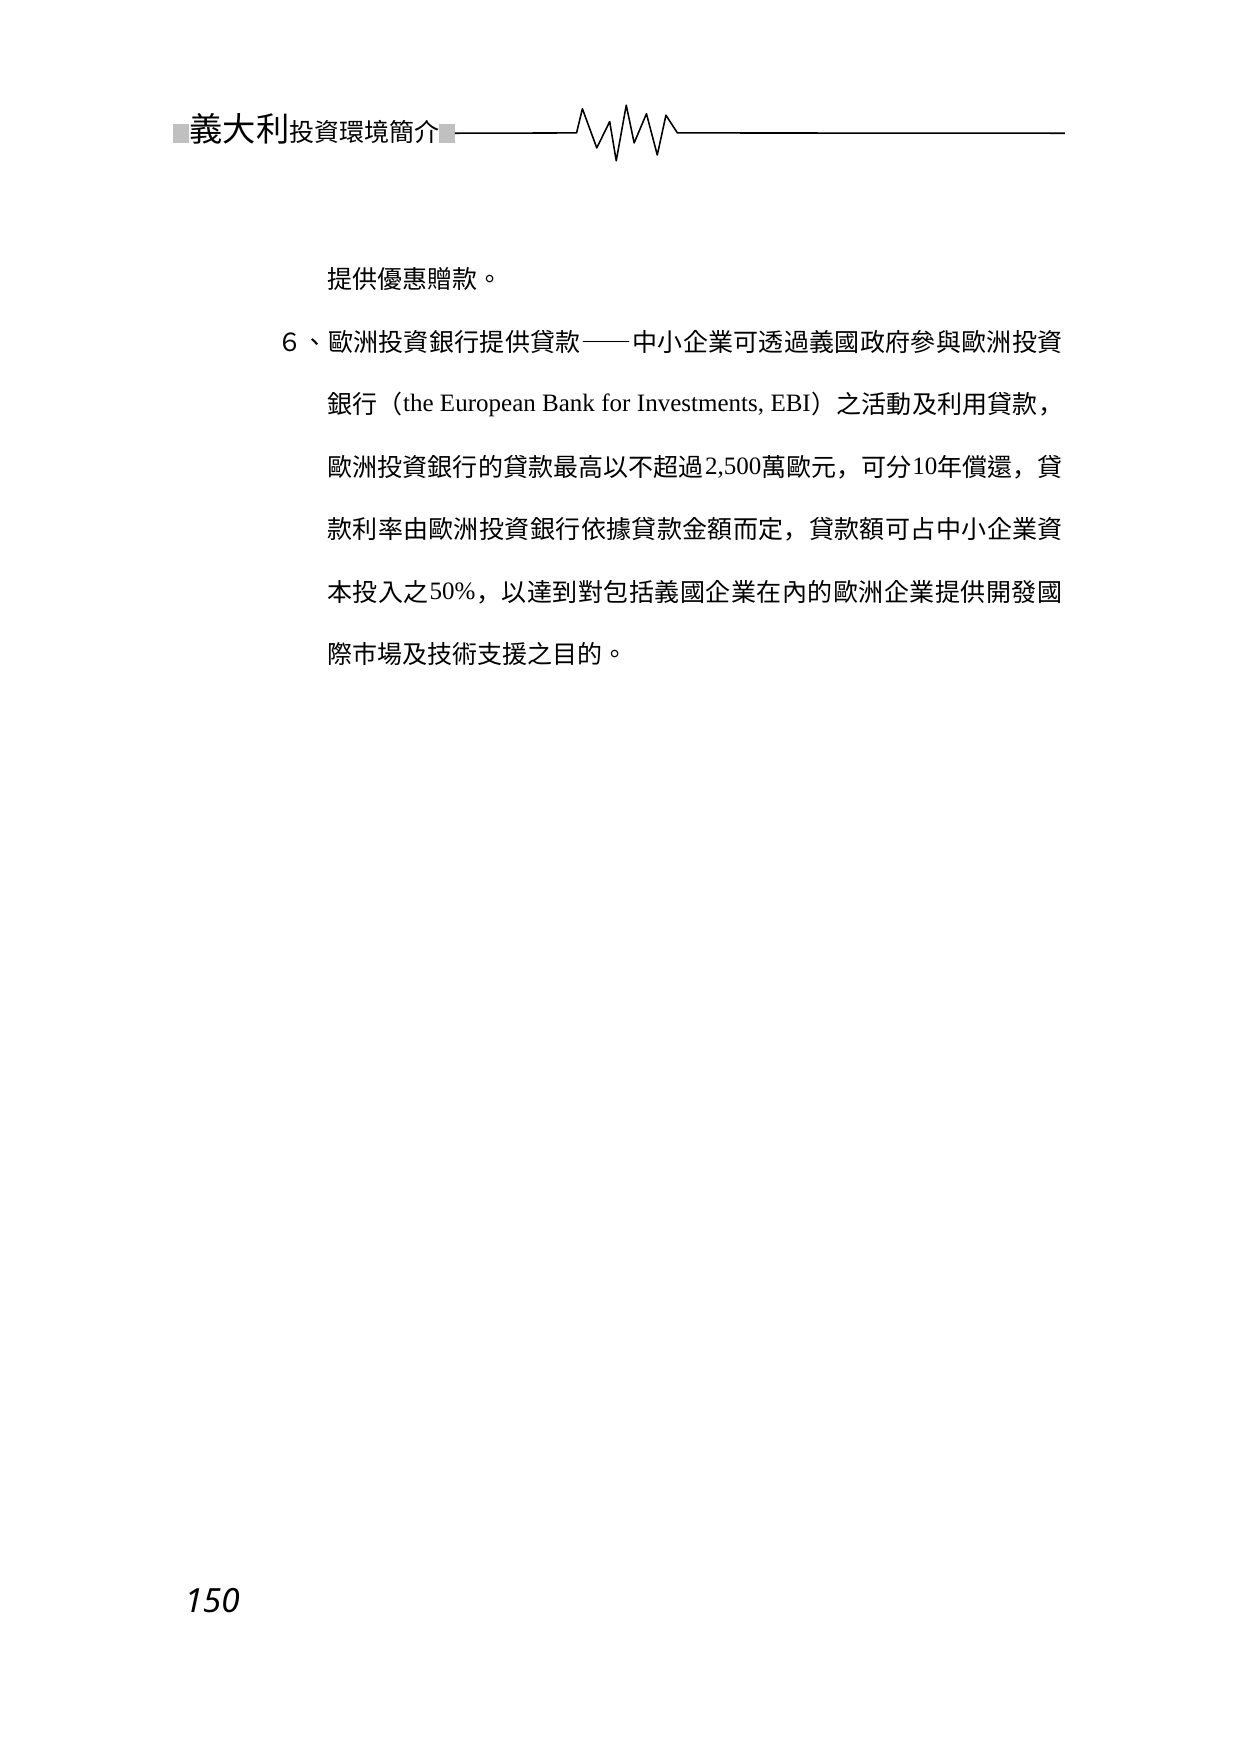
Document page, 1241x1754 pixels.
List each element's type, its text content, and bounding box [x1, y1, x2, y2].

text 提供優惠贈款。 [277, 236, 1063, 299]
text ６、歐洲投資銀行提供貸款——中小企業可透過義國政府參與歐洲投資銀行（the European Bank for Investments, EBI）之活動及利用貸款，歐洲投資銀行的貸款最高以不超過2,500萬歐元，可分10年償還，貸款利率由歐洲投資銀行依據貸款金額而定，貸款額可占中小企業資本投入之50%，以達到對包括義國企業在內的歐洲企業提供開發國際巿場及技術支援之目的。 [277, 299, 1063, 674]
